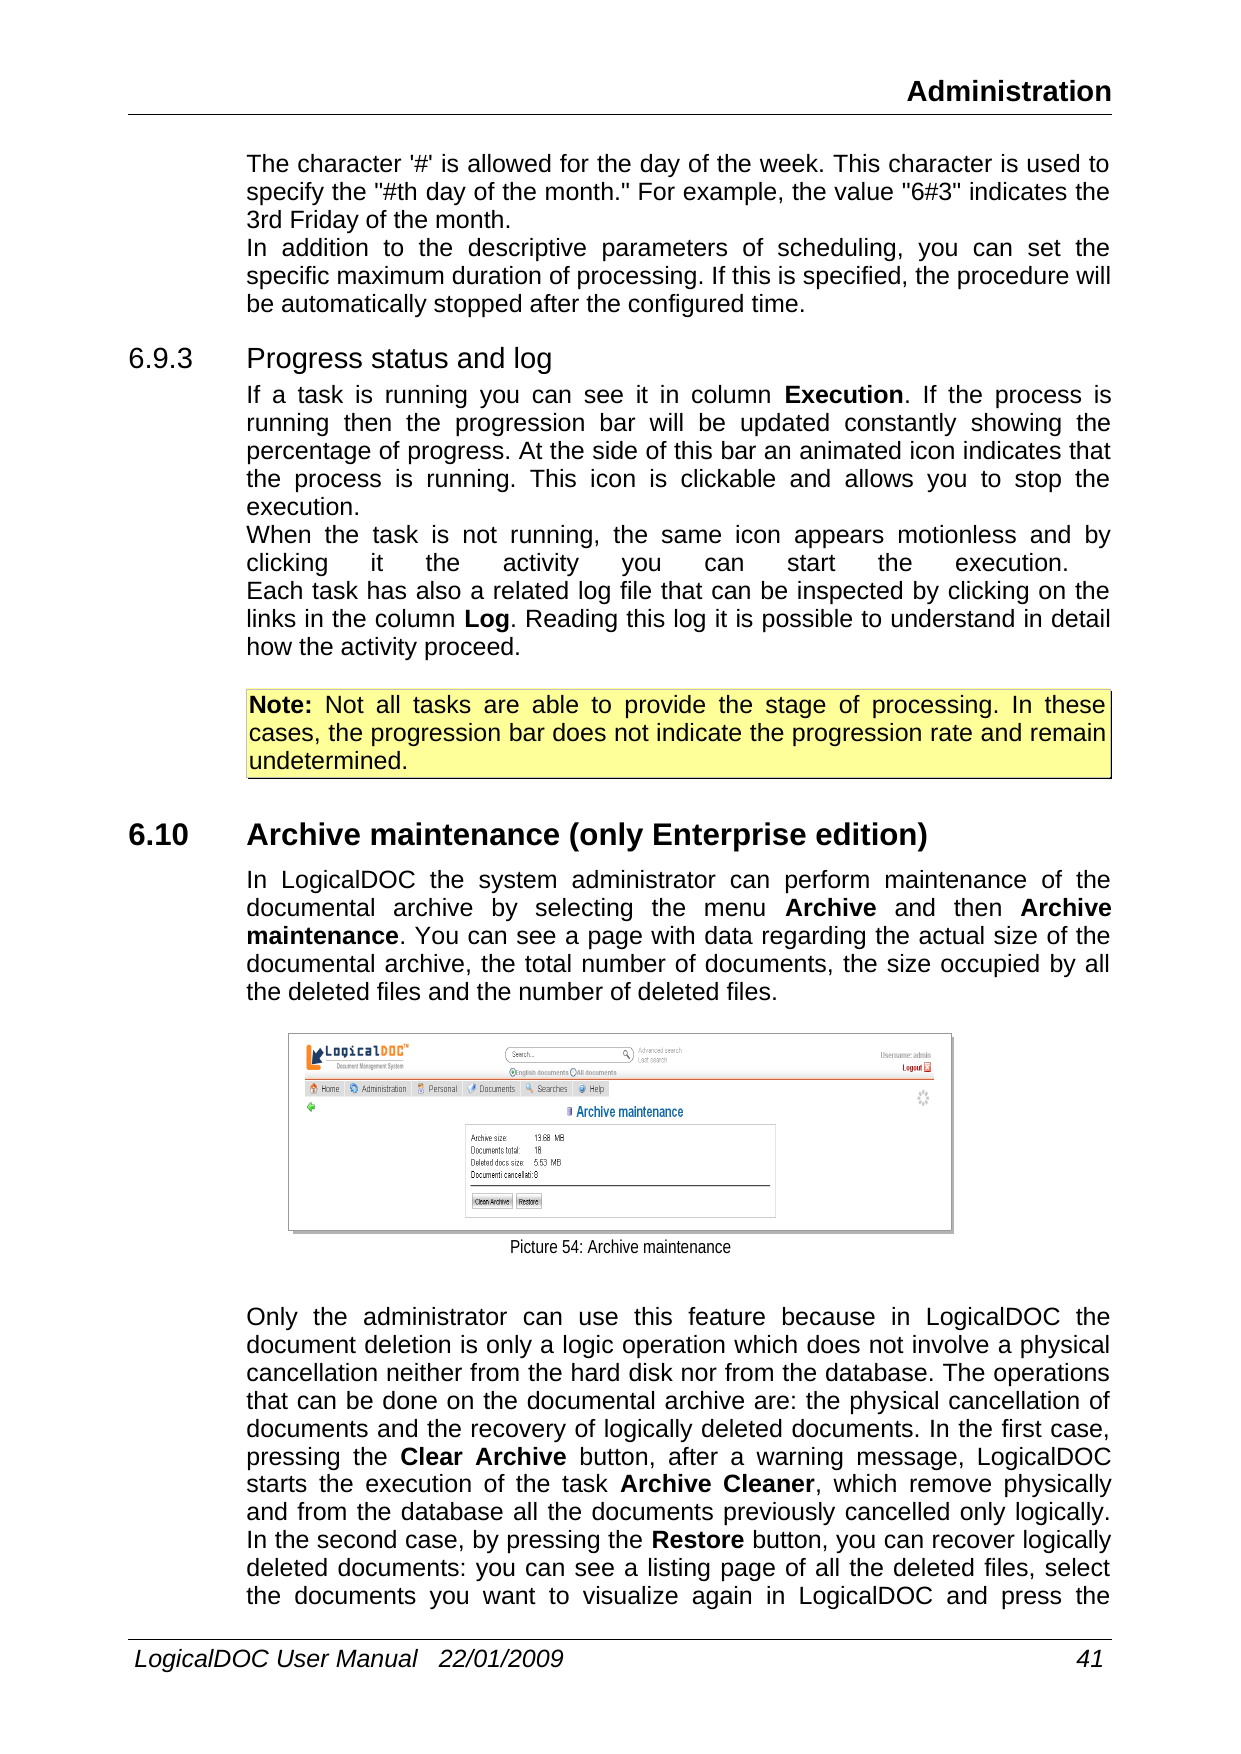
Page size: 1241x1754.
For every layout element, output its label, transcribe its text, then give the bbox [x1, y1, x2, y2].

subtitle Progress status and log [128, 342, 1112, 375]
text If a task is running you can see it in column Execution. If the process is running then the progression bar will be updated constantly showing the percentage of progress. At the side of this bar an animated icon indicates that the process is running. This icon is clickable and allows you to stop the execution. When the task is not running, the same icon appears motionless and by clicking it the activity you can start the execution. Each task has also a related log file that can be inspected by clicking on the links in the column Log. Reading this log it is possible to understand in detail how the activity proceed. [246, 381, 1112, 661]
text In LogicalDOC the system administrator can perform maintenance of the documental archive by selecting the menu Archive and then Archive maintenance. You can see a page with data regarding the actual size of the documental archive, the total number of documents, the size occupied by all the deleted files and the number of deleted files. [246, 866, 1112, 1006]
text In addition to the descriptive parameters of scheduling, you can set the specific maximum duration of processing. If this is specified, the procedure will be automatically stopped after the configured time. [246, 234, 1112, 317]
subtitle Archive maintenance (only Enterprise edition) [128, 817, 1112, 852]
picture [305, 1041, 934, 1221]
text Picture 54: Archive maintenance [288, 1231, 952, 1257]
text Note: Not all tasks are able to provide the stage of processing. In these cases, the progression bar does not indicate the progression rate and remain undetermined. [247, 690, 1110, 777]
text The character '#' is allowed for the day of the week. This character is used to specify the "#th day of the month." For example, the value "6#3" indicates the 3rd Friday of the month. [246, 150, 1112, 234]
text Only the administrator can use this feature because in LogicalDOC the document deletion is only a logic operation which does not involve a physical cancellation neither from the hard disk nor from the database. The operations that can be done on the documental archive are: the physical cancellation of documents and the recovery of logically deleted documents. In the first case, pressing the Clear Archive button, after a warning message, LogicalDOC starts the execution of the task Archive Cleaner, which remove physically and from the database all the documents previously cancelled only logically. In the second case, by pressing the Restore button, you can recover logically deleted documents: you can see a listing page of all the deleted files, select the documents you want to visualize again in LogicalDOC and press the [246, 1303, 1112, 1610]
